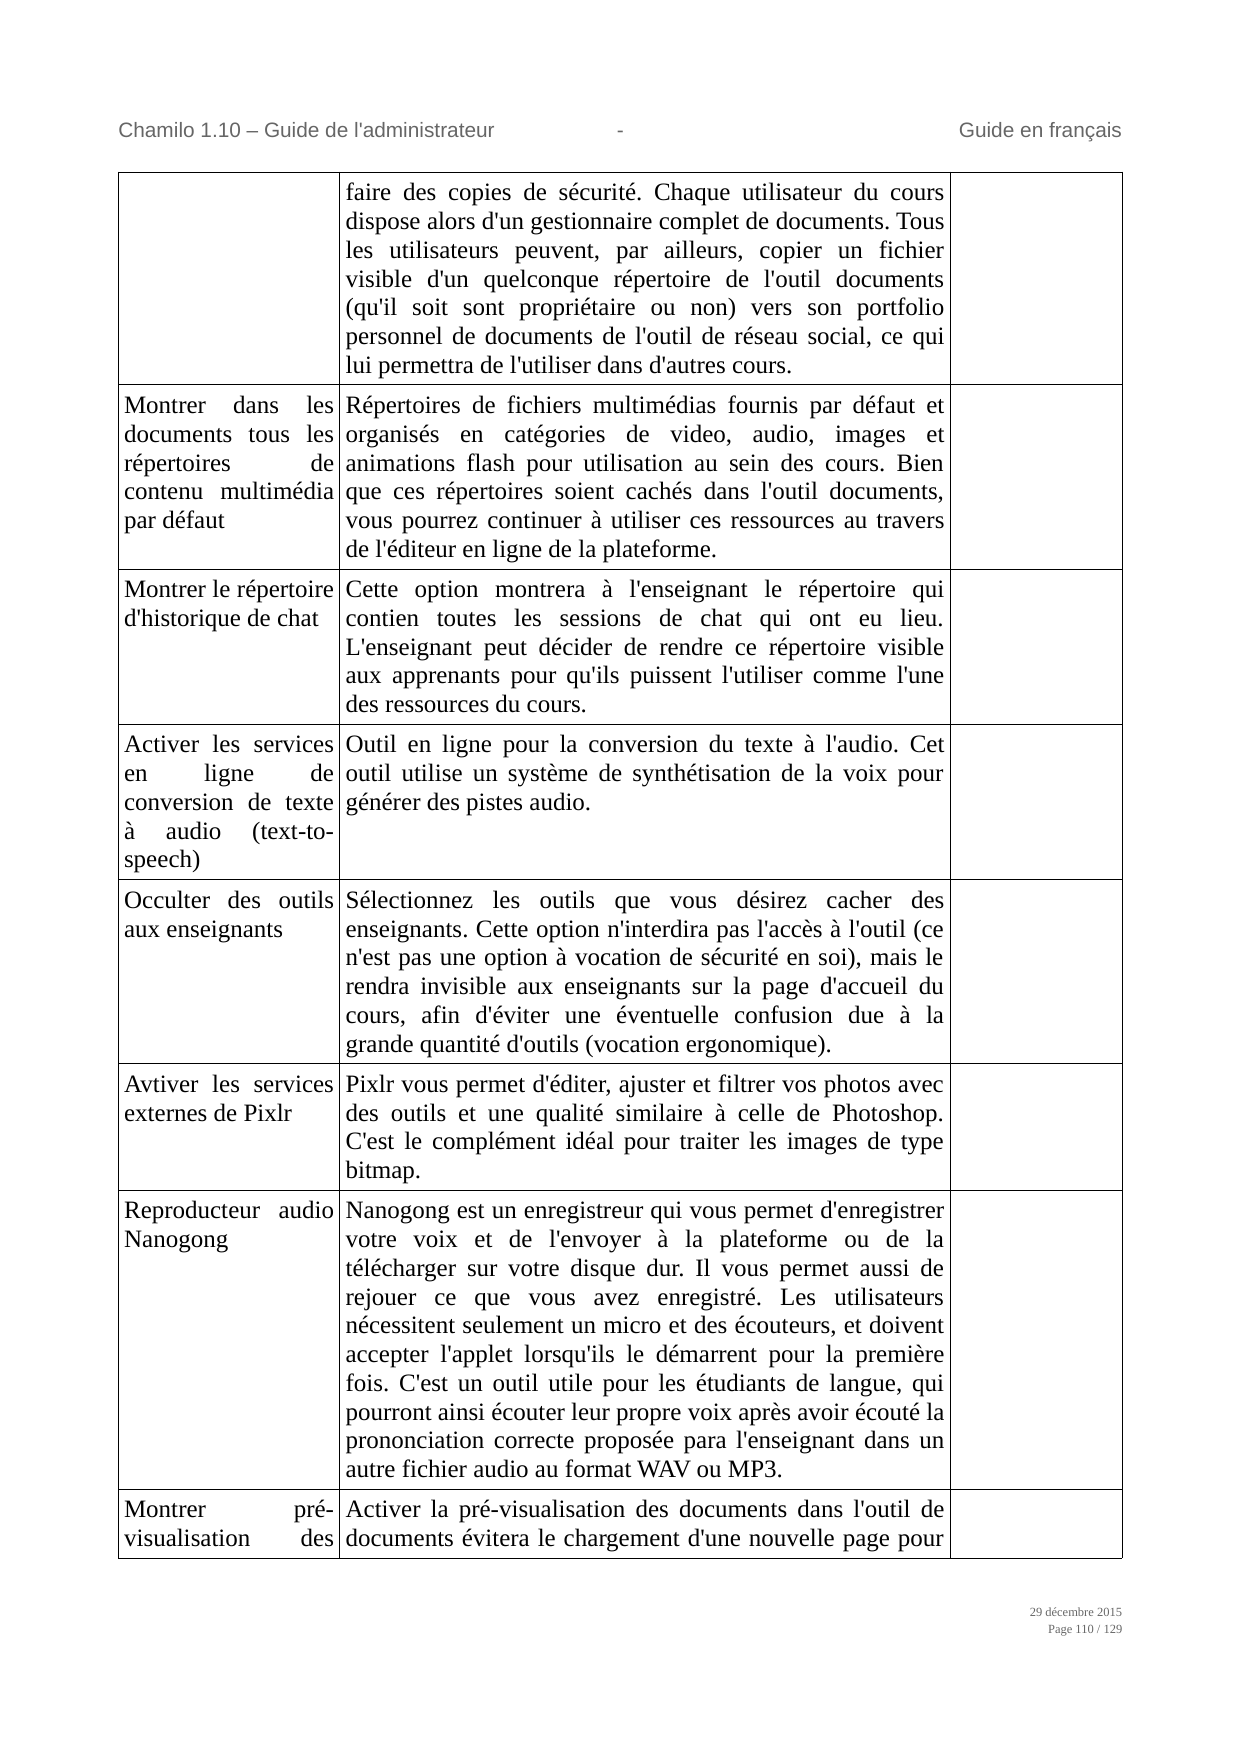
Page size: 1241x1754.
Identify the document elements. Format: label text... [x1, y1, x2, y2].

table_cell Montrer le répertoire d'historique de chat [119, 570, 339, 724]
table_cell Avtiver les services externes de Pixlr [119, 1064, 339, 1190]
table_cell [951, 1490, 1122, 1558]
table_cell Reproducteur audio Nanogong [119, 1191, 339, 1489]
table_cell Cette option montrera à l'enseignant le répertoire qui contien toutes les sessions de chat qui ont eu lieu. L'enseignant peut décider de rendre ce répertoire visible aux apprenants pour qu'ils puissent l'utiliser comme l'une des ressources du cours. [340, 570, 950, 724]
table_cell Activer les services en ligne de conversion de texte à audio (text-to-speech) [119, 725, 339, 879]
table_cell [951, 570, 1122, 724]
table_cell Montrer pré-visualisation des [119, 1490, 339, 1558]
table_cell faire des copies de sécurité. Chaque utilisateur du cours dispose alors d'un gestionnaire complet de documents. Tous les utilisateurs peuvent, par ailleurs, copier un fichier visible d'un quelconque répertoire de l'outil documents (qu'il soit sont propriétaire ou non) vers son portfolio personnel de documents de l'outil de réseau social, ce qui lui permettra de l'utiliser dans d'autres cours. [340, 173, 950, 384]
table_cell [951, 1064, 1122, 1190]
table_cell [951, 1191, 1122, 1489]
table_cell Montrer dans les documents tous les répertoires de contenu multimédia par défaut [119, 385, 339, 568]
table_cell [951, 880, 1122, 1063]
table_cell [951, 385, 1122, 568]
table_cell Occulter des outils aux enseignants [119, 880, 339, 1063]
table_cell Sélectionnez les outils que vous désirez cacher des enseignants. Cette option n'interdira pas l'accès à l'outil (ce n'est pas une option à vocation de sécurité en soi), mais le rendra invisible aux enseignants sur la page d'accueil du cours, afin d'éviter une éventuelle confusion due à la grande quantité d'outils (vocation ergonomique). [340, 880, 950, 1063]
table_cell Outil en ligne pour la conversion du texte à l'audio. Cet outil utilise un système de synthétisation de la voix pour générer des pistes audio. [340, 725, 950, 879]
table_cell Nanogong est un enregistreur qui vous permet d'enregistrer votre voix et de l'envoyer à la plateforme ou de la télécharger sur votre disque dur. Il vous permet aussi de rejouer ce que vous avez enregistré. Les utilisateurs nécessitent seulement un micro et des écouteurs, et doivent accepter l'applet lorsqu'ils le démarrent pour la première fois. C'est un outil utile pour les étudiants de langue, qui pourront ainsi écouter leur propre voix après avoir écouté la prononciation correcte proposée para l'enseignant dans un autre fichier audio au format WAV ou MP3. [340, 1191, 950, 1489]
table_cell [119, 173, 339, 384]
table_cell [951, 173, 1122, 384]
table_cell Répertoires de fichiers multimédias fournis par défaut et organisés en catégories de video, audio, images et animations flash pour utilisation au sein des cours. Bien que ces répertoires soient cachés dans l'outil documents, vous pourrez continuer à utiliser ces ressources au travers de l'éditeur en ligne de la plateforme. [340, 385, 950, 568]
table_cell Pixlr vous permet d'éditer, ajuster et filtrer vos photos avec des outils et une qualité similaire à celle de Photoshop. C'est le complément idéal pour traiter les images de type bitmap. [340, 1064, 950, 1190]
table_cell [951, 725, 1122, 879]
table_cell Activer la pré-visualisation des documents dans l'outil de documents évitera le chargement d'une nouvelle page pour [340, 1490, 950, 1558]
